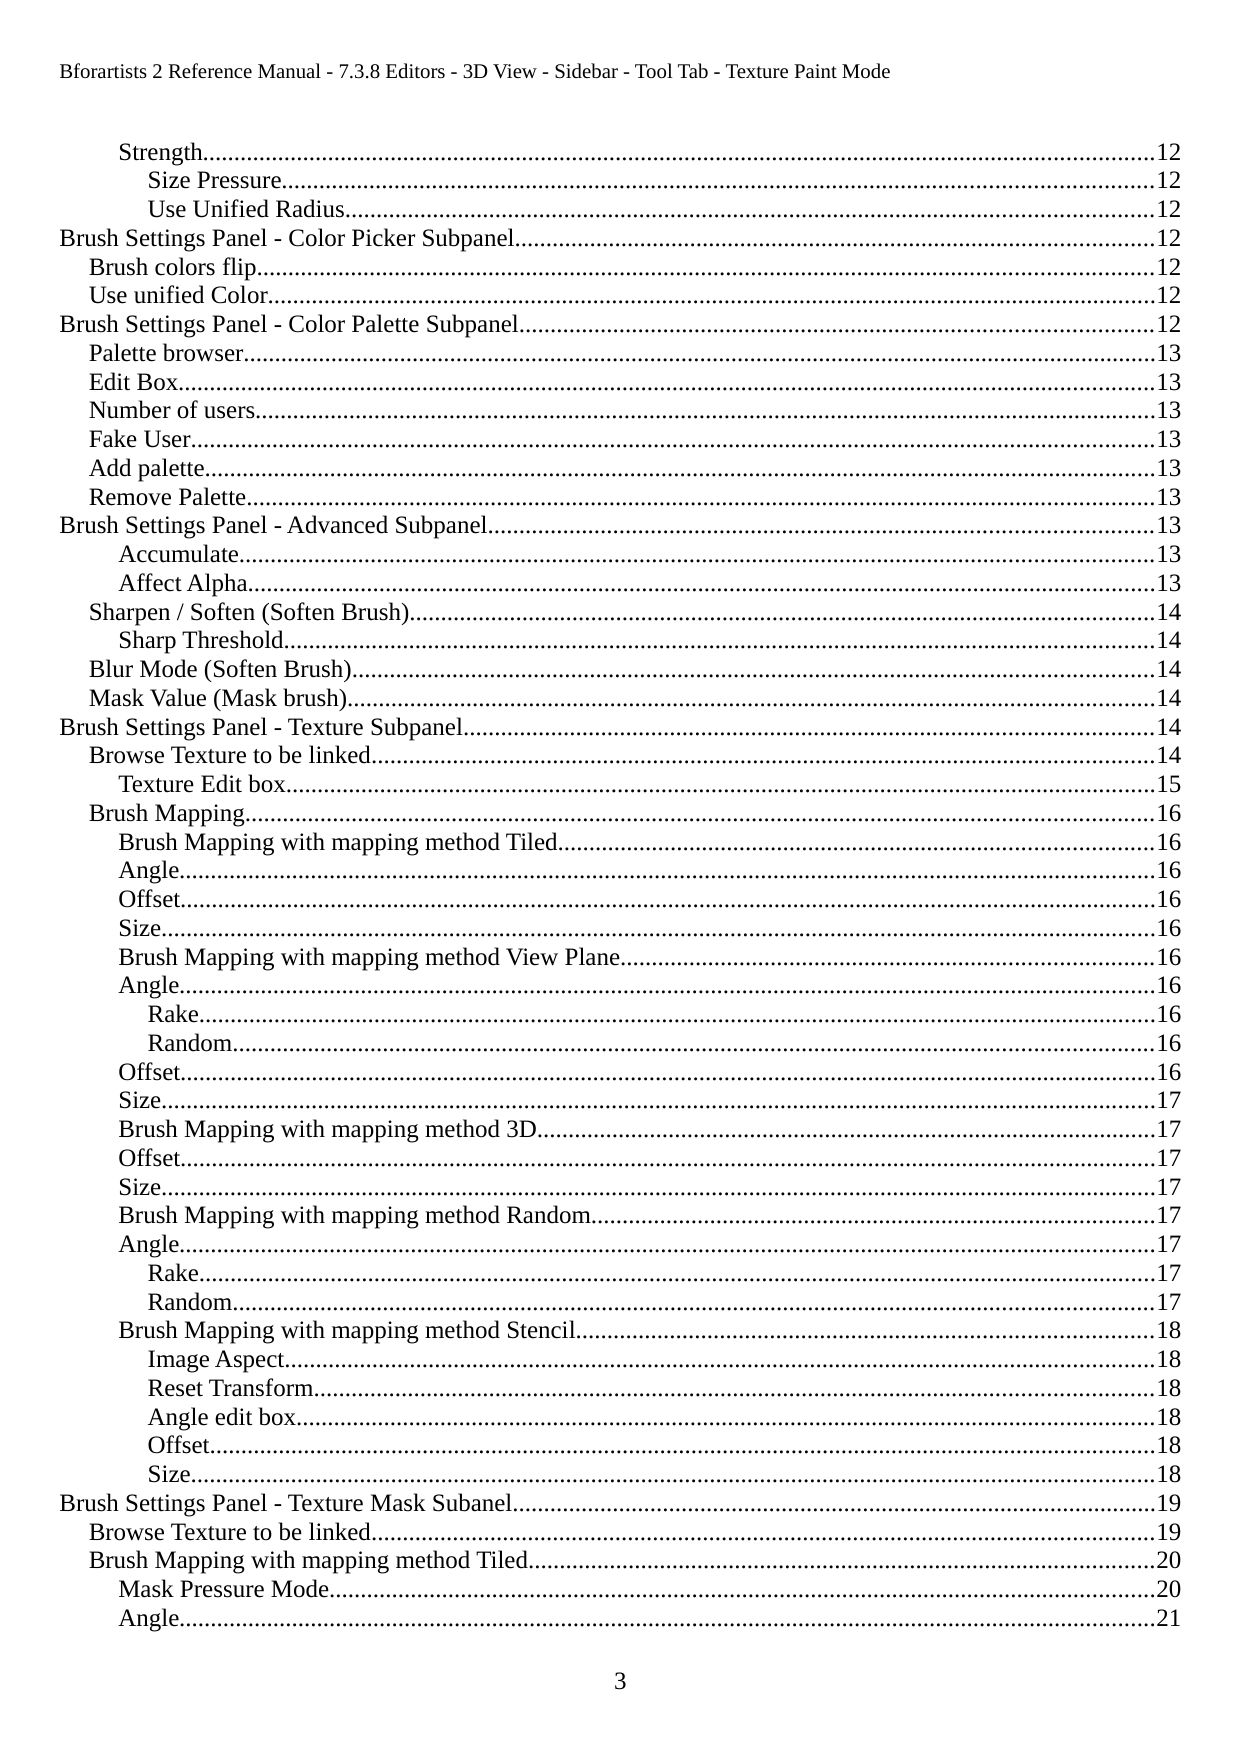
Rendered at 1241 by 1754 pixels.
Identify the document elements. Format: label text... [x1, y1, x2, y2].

text Sharp Threshold 14 [118, 625, 1181, 654]
text Brush Settings Panel - Color Picker Subpanel 12 [59, 223, 1181, 252]
text Size 17 [118, 1172, 1181, 1200]
text Brush Settings Panel - Texture Mask Subanel 19 [59, 1488, 1181, 1517]
text Edit Box 13 [88, 367, 1181, 395]
text Size Pressure 12 [147, 165, 1181, 194]
text Rake 17 [147, 1258, 1181, 1287]
text Offset 16 [118, 1057, 1181, 1085]
text Use unified Color 12 [88, 280, 1181, 309]
text Brush Mapping with mapping method Tiled 20 [88, 1545, 1181, 1574]
text Texture Edit box 15 [118, 769, 1181, 798]
text Image Aspect 18 [147, 1344, 1181, 1373]
text Size 16 [118, 913, 1181, 942]
text Browse Texture to be linked 14 [88, 740, 1181, 769]
text Mask Pressure Mode 20 [118, 1574, 1181, 1603]
text Brush Mapping with mapping method 3D 17 [118, 1114, 1181, 1143]
text Fake User 13 [88, 424, 1181, 453]
text Blur Mode (Soften Brush) 14 [88, 654, 1181, 683]
text Add palette 13 [88, 453, 1181, 482]
text Offset 18 [147, 1430, 1181, 1459]
text Affect Alpha 13 [118, 568, 1181, 597]
text Use Unified Radius 12 [147, 194, 1181, 223]
text Brush Settings Panel - Advanced Subpanel 13 [59, 510, 1181, 539]
text Size 18 [147, 1459, 1181, 1488]
text Remove Palette 13 [88, 482, 1181, 510]
text Brush Mapping 16 [88, 798, 1181, 827]
text Sharpen / Soften (Soften Brush) 14 [88, 597, 1181, 625]
text Reset Transform 18 [147, 1373, 1181, 1402]
text Accumulate 13 [118, 539, 1181, 568]
text Brush Mapping with mapping method View Plane 16 [118, 942, 1181, 970]
text Angle 21 [118, 1603, 1181, 1632]
text Brush Settings Panel - Color Palette Subpanel 12 [59, 309, 1181, 338]
text Size 17 [118, 1085, 1181, 1114]
text Random 16 [147, 1028, 1181, 1057]
text Brush Mapping with mapping method Stencil 18 [118, 1315, 1181, 1344]
text Random 17 [147, 1287, 1181, 1315]
text Offset 16 [118, 884, 1181, 913]
text Rake 16 [147, 999, 1181, 1028]
text Number of users 13 [88, 395, 1181, 424]
text Angle 17 [118, 1229, 1181, 1258]
text Brush Settings Panel - Texture Subpanel 14 [59, 712, 1181, 740]
text Brush Mapping with mapping method Random 17 [118, 1200, 1181, 1229]
text Mask Value (Mask brush) 14 [88, 683, 1181, 712]
text Offset 17 [118, 1143, 1181, 1172]
text Browse Texture to be linked 19 [88, 1517, 1181, 1545]
text Angle edit box 18 [147, 1402, 1181, 1430]
text Brush Mapping with mapping method Tiled 16 [118, 827, 1181, 855]
text Brush colors flip 12 [88, 252, 1181, 280]
text Strength 12 [118, 137, 1181, 165]
text Palette browser 13 [88, 338, 1181, 367]
text Angle 16 [118, 855, 1181, 884]
text Angle 16 [118, 970, 1181, 999]
